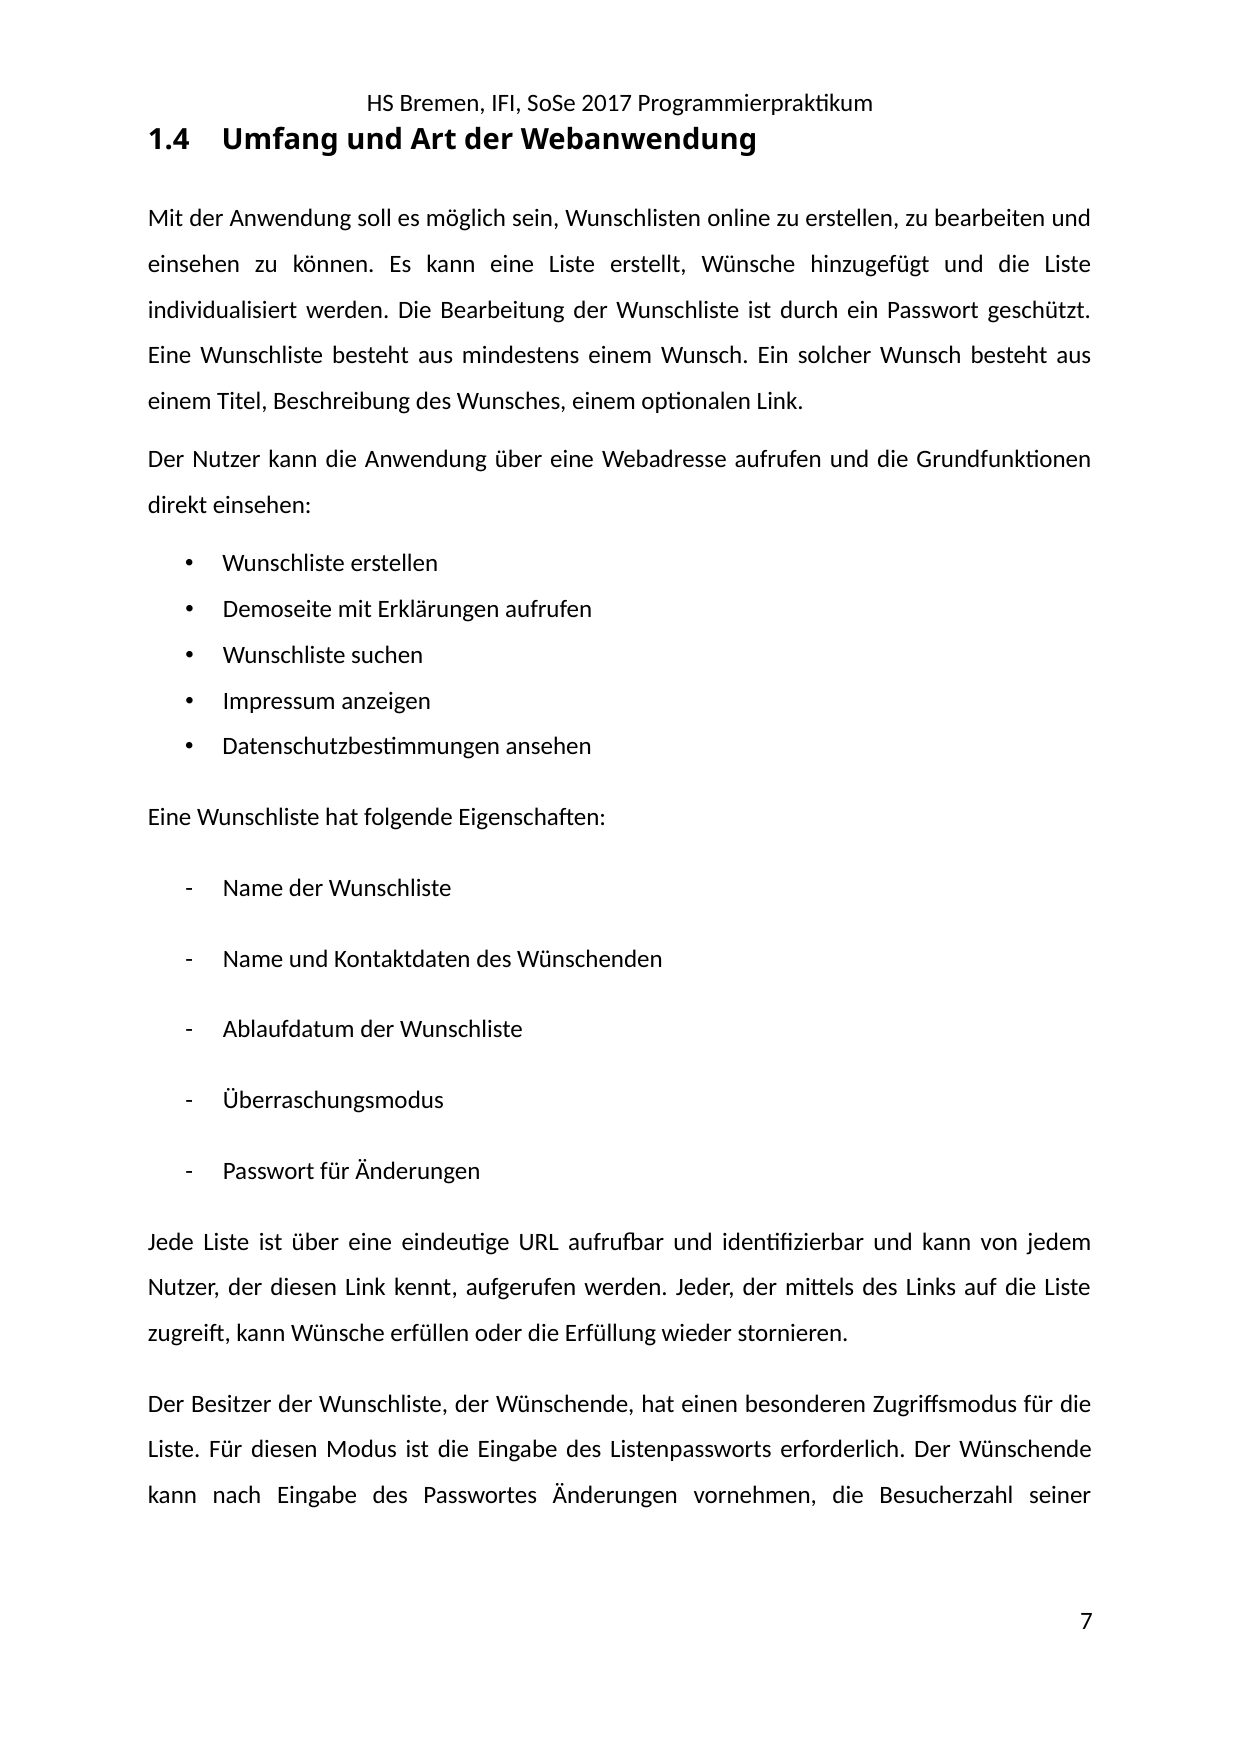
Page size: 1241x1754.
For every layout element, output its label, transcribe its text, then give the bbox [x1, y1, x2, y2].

list Wunschliste erstellen [185, 548, 1093, 578]
text Der Nutzer kann die Anwendung über eine Webadresse aufrufen und die Grundfunktionen direkt einsehen: [148, 444, 1093, 520]
list Passwort für Änderungen [185, 1155, 1093, 1185]
text Jede Liste ist über eine eindeutige URL aufrufbar und identifizierbar und kann von jedem Nutzer, der diesen Link kennt, aufgerufen werden. Jeder, der mittels des Links auf die Liste zugreift, kann Wünsche erfüllen oder die Erfüllung wieder stornieren. [148, 1226, 1093, 1348]
text Der Besitzer der Wunschliste, der Wünschende, hat einen besonderen Zugriffsmodus für die Liste. Für diesen Modus ist die Eingabe des Listenpassworts erforderlich. Der Wünschende kann nach Eingabe des Passwortes Änderungen vornehmen, die Besucherzahl seiner [148, 1388, 1093, 1510]
list Name und Kontaktdaten des Wünschenden [185, 943, 1093, 973]
text Mit der Anwendung soll es möglich sein, Wunschlisten online zu erstellen, zu bearbeiten und einsehen zu können. Es kann eine Liste erstellt, Wünsche hinzugefügt und die Liste individualisiert werden. Die Bearbeitung der Wunschliste ist durch ein Passwort geschützt. Eine Wunschliste besteht aus mindestens einem Wunsch. Ein solcher Wunsch besteht aus einem Titel, Beschreibung des Wunsches, einem optionalen Link. [148, 202, 1093, 416]
list Name der Wunschliste [185, 872, 1093, 902]
list Impressum anzeigen [185, 685, 1093, 715]
subtitle 1.4 Umfang und Art der Webanwendung [148, 118, 1093, 158]
text Eine Wunschliste hat folgende Eigenschaften: [148, 801, 1093, 832]
list Datenschutzbestimmungen ansehen [185, 731, 1093, 761]
list Demoseite mit Erklärungen aufrufen [185, 593, 1093, 624]
list Wunschliste suchen [185, 639, 1093, 669]
list Ablaufdatum der Wunschliste [185, 1013, 1093, 1044]
list Überraschungsmodus [185, 1084, 1093, 1115]
